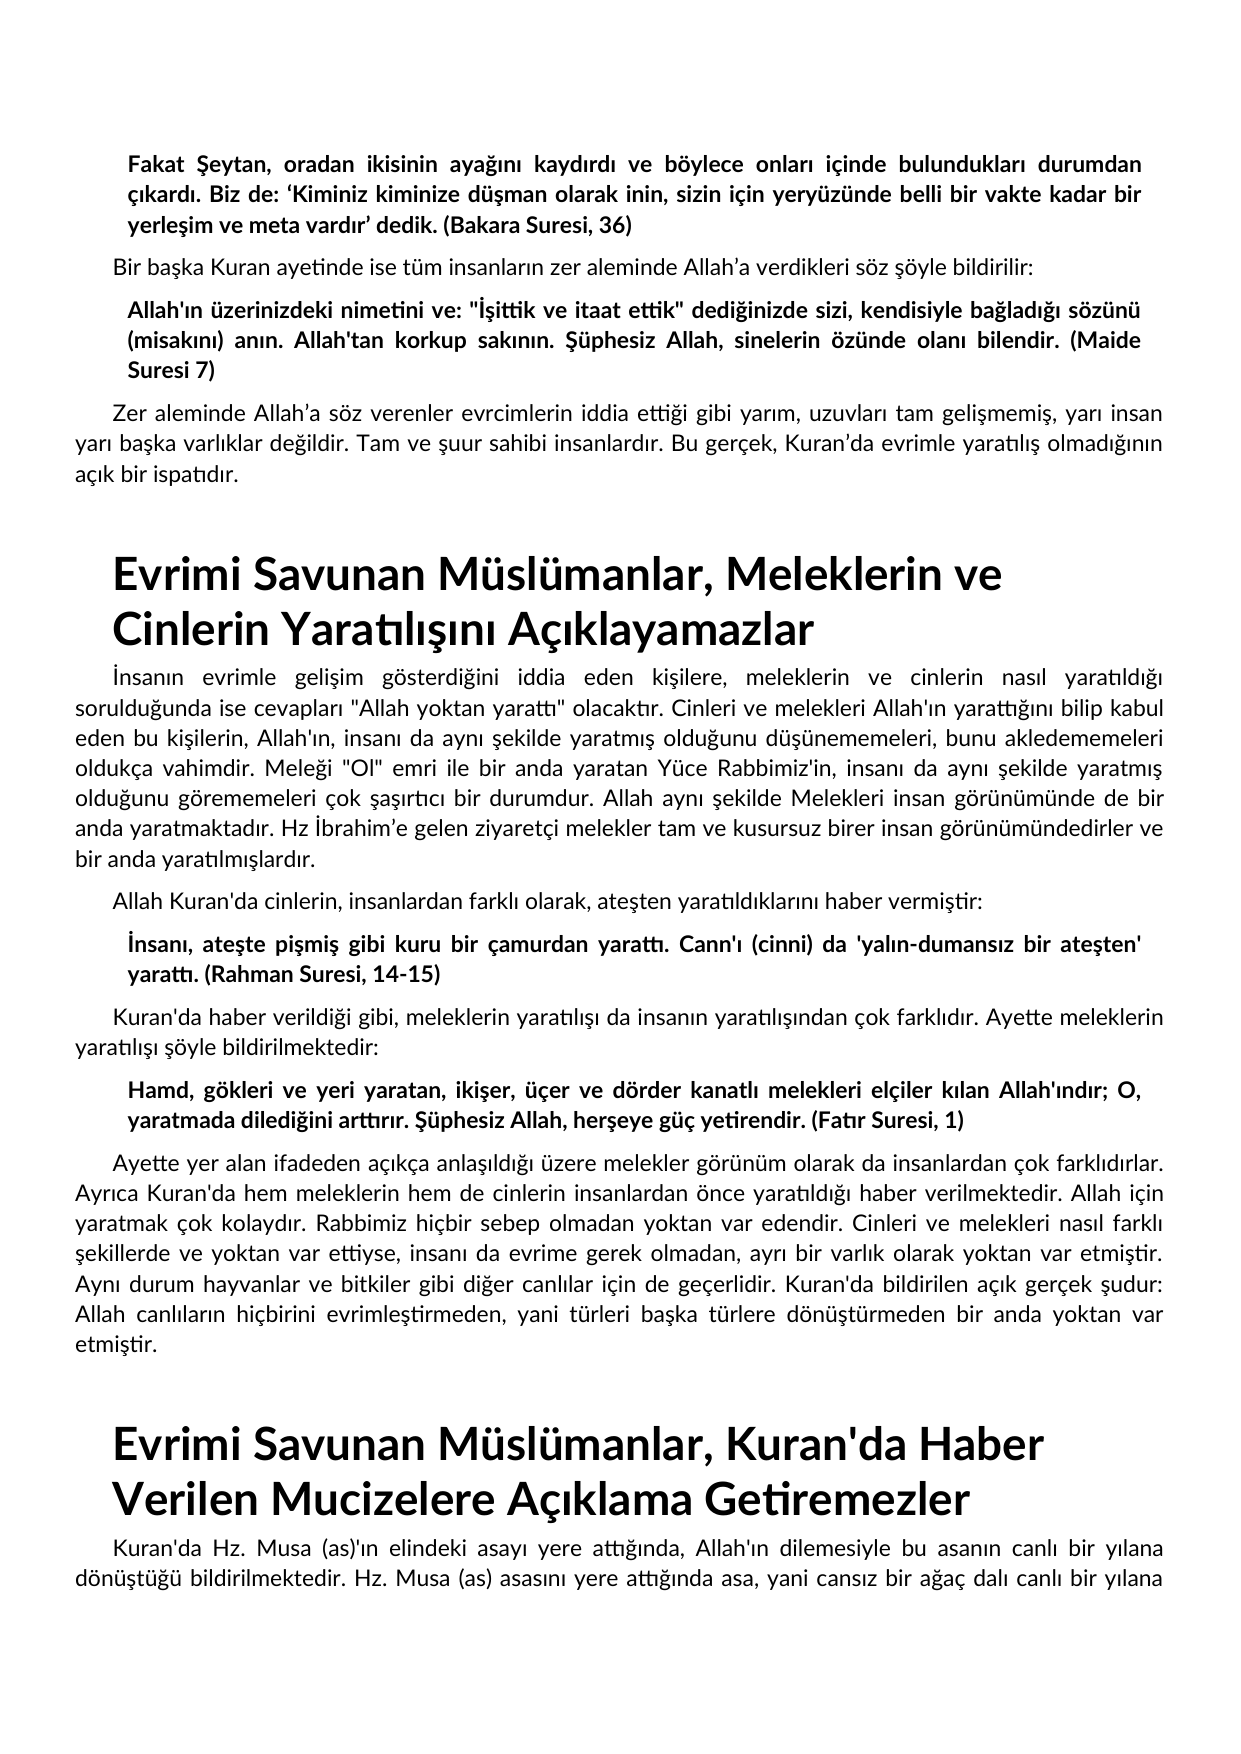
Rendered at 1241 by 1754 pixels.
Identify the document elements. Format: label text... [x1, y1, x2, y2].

text Allah'ın üzerinizdeki nimetini ve: "İşittik ve itaat ettik" dediğinizde sizi, kendisiyle bağladığı sözünü (misakını) anın. Allah'tan korkup sakının. Şüphesiz Allah, sinelerin özünde olanı bilendir. (Maide Suresi 7) [127, 296, 1143, 384]
text Allah Kuran'da cinlerin, insanlardan farklı olarak, ateşten yaratıldıklarını haber vermiştir: [75, 887, 1165, 914]
text Zer aleminde Allah’a söz verenler evrcimlerin iddia ettiği gibi yarım, uzuvları tam gelişmemiş, yarı insan yarı başka varlıklar değildir. Tam ve şuur sahibi insanlardır. Bu gerçek, Kuran’da evrimle yaratılış olmadığının açık bir ispatıdır. [75, 399, 1165, 487]
subtitle Evrimi Savunan Müslümanlar, Meleklerin ve Cinlerin Yaratılışını Açıklayamazlar [112, 545, 1165, 655]
text İnsanı, ateşte pişmiş gibi kuru bir çamurdan yarattı. Cann'ı (cinni) da 'yalın-dumansız bir ateşten' yarattı. (Rahman Suresi, 14-15) [127, 930, 1143, 987]
subtitle Evrimi Savunan Müslümanlar, Kuran'da Haber Verilen Mucizelere Açıklama Getiremezler [112, 1415, 1165, 1525]
text Bir başka Kuran ayetinde ise tüm insanların zer aleminde Allah’a verdikleri söz şöyle bildirilir: [75, 253, 1165, 281]
text Ayette yer alan ifadeden açıkça anlaşıldığı üzere melekler görünüm olarak da insanlardan çok farklıdırlar. Ayrıca Kuran'da hem meleklerin hem de cinlerin insanlardan önce yaratıldığı haber verilmektedir. Allah için yaratmak çok kolaydır. Rabbimiz hiçbir sebep olmadan yoktan var edendir. Cinleri ve melekleri nasıl farklı şekillerde ve yoktan var ettiyse, insanı da evrime gerek olmadan, ayrı bir varlık olarak yoktan var etmiştir. Aynı durum hayvanlar ve bitkiler gibi diğer canlılar için de geçerlidir. Kuran'da bildirilen açık gerçek şudur: Allah canlıların hiçbirini evrimleştirmeden, yani türleri başka türlere dönüştürmeden bir anda yoktan var etmiştir. [75, 1148, 1165, 1357]
text Hamd, gökleri ve yeri yaratan, ikişer, üçer ve dörder kanatlı melekleri elçiler kılan Allah'ındır; O, yaratmada dilediğini arttırır. Şüphesiz Allah, herşeye güç yetirendir. (Fatır Suresi, 1) [127, 1076, 1143, 1133]
text Fakat Şeytan, oradan ikisinin ayağını kaydırdı ve böylece onları içinde bulundukları durumdan çıkardı. Biz de: ‘Kiminiz kiminize düşman olarak inin, sizin için yeryüzünde belli bir vakte kadar bir yerleşim ve meta vardır’ dedik. (Bakara Suresi, 36) [127, 150, 1143, 238]
text İnsanın evrimle gelişim gösterdiğini iddia eden kişilere, meleklerin ve cinlerin nasıl yaratıldığı sorulduğunda ise cevapları "Allah yoktan yarattı" olacaktır. Cinleri ve melekleri Allah'ın yarattığını bilip kabul eden bu kişilerin, Allah'ın, insanı da aynı şekilde yaratmış olduğunu düşünememeleri, bunu akledememeleri oldukça vahimdir. Meleği "Ol" emri ile bir anda yaratan Yüce Rabbimiz'in, insanı da aynı şekilde yaratmış olduğunu görememeleri çok şaşırtıcı bir durumdur. Allah aynı şekilde Melekleri insan görünümünde de bir anda yaratmaktadır. Hz İbrahim’e gelen ziyaretçi melekler tam ve kusursuz birer insan görünümündedirler ve bir anda yaratılmışlardır. [75, 663, 1165, 872]
text Kuran'da haber verildiği gibi, meleklerin yaratılışı da insanın yaratılışından çok farklıdır. Ayette meleklerin yaratılışı şöyle bildirilmektedir: [75, 1003, 1165, 1060]
text Kuran'da Hz. Musa (as)'ın elindeki asayı yere attığında, Allah'ın dilemesiyle bu asanın canlı bir yılana dönüştüğü bildirilmektedir. Hz. Musa (as) asasını yere attığında asa, yani cansız bir ağaç dalı canlı bir yılana [75, 1533, 1165, 1591]
